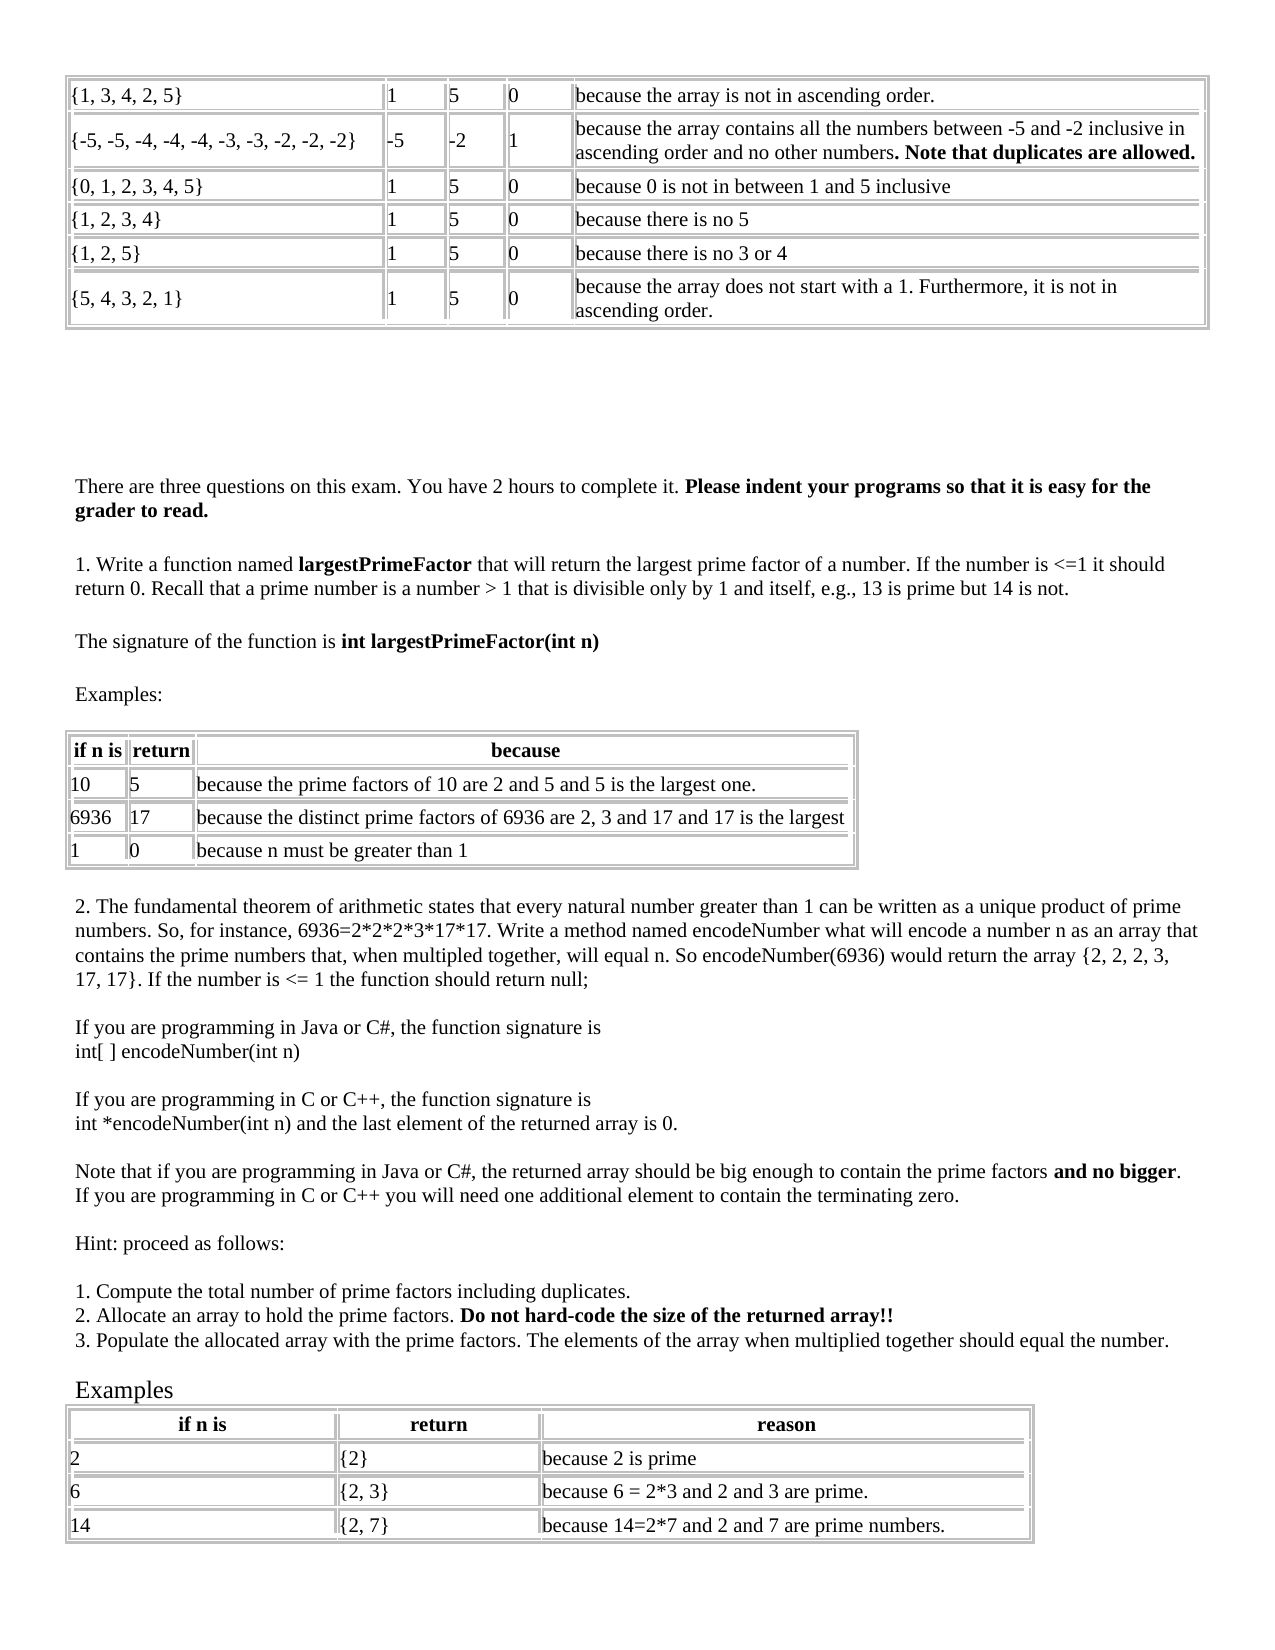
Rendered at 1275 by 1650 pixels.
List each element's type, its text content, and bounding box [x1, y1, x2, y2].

table_cell because the array contains all the numbers between -5 and -2 inclusive in ascending order and no other numbers. Note that duplicates are allowed. [574, 109, 1207, 166]
text int[ ] encodeNumber(int n) [75, 1039, 1200, 1063]
table_cell 1 [68, 831, 128, 864]
table_cell 0 [506, 266, 574, 324]
table_cell {0, 1, 2, 3, 4, 5} [68, 166, 385, 199]
table_cell 2 [68, 1438, 337, 1471]
table_header because [195, 732, 856, 764]
table_cell because there is no 3 or 4 [574, 233, 1207, 266]
text If you are programming in Java or C#, the function signature is [75, 1015, 1200, 1039]
table_cell 5 [447, 77, 506, 108]
table_cell {2, 3} [340, 1478, 538, 1505]
table_header if n is [71, 1411, 337, 1438]
table_cell 6 [68, 1471, 337, 1505]
text 3. Populate the allocated array with the prime factors. The elements of the array when multiplied together should equal the number. [75, 1327, 1200, 1352]
table_header return [128, 732, 195, 764]
table_header return [337, 1406, 541, 1438]
table_cell because 0 is not in between 1 and 5 inclusive [574, 166, 1207, 199]
table_cell {2, 7} [337, 1505, 541, 1538]
table_cell -2 [450, 115, 503, 166]
table_header if n is [71, 737, 128, 764]
table_cell -5 [388, 115, 444, 166]
text int *encodeNumber(int n) and the last element of the returned array is 0. [75, 1111, 1200, 1135]
table_cell {1, 3, 4, 2, 5} [71, 81, 385, 108]
table_cell 5 [450, 206, 503, 233]
table_cell 0 [506, 77, 574, 108]
table_header reason [541, 1406, 1032, 1438]
table_cell 10 [68, 764, 128, 797]
table_cell 1 [385, 77, 447, 108]
text 1. Write a function named largestPrimeFactor that will return the largest prime factor of a number. If the number is <=1 it should return 0. Recall that a prime number is a number > 1 that is divisible only by 1 and itself, e.g., 13 is prime but 14 is not. [75, 552, 1200, 600]
table_cell 1 [388, 206, 444, 233]
table_cell 14 [68, 1505, 337, 1538]
text The signature of the function is int largestPrimeFactor(int n) [75, 629, 1200, 653]
table_cell 0 [510, 206, 571, 233]
table_cell because 6 = 2*3 and 2 and 3 are prime. [541, 1471, 1032, 1505]
table_cell 1 [510, 115, 571, 166]
table_cell because there is no 5 [574, 199, 1207, 233]
table_cell 17 [131, 804, 192, 831]
table_cell 1 [388, 172, 444, 199]
text Examples: [75, 682, 1200, 706]
table_cell because 2 is prime [541, 1438, 1032, 1471]
table_cell because the distinct prime factors of 6936 are 2, 3 and 17 and 17 is the largest [195, 797, 856, 831]
text If you are programming in C or C++, the function signature is [75, 1087, 1200, 1111]
table_cell because the array does not start with a 1. Furthermore, it is not in ascending order. [574, 266, 1207, 324]
table_cell because the prime factors of 10 are 2 and 5 and 5 is the largest one. [195, 764, 856, 797]
table_cell 0 [128, 831, 195, 864]
table_cell 6936 [68, 797, 128, 831]
text Examples [75, 1376, 1200, 1404]
table_cell 0 [510, 172, 571, 199]
table_cell because n must be greater than 1 [195, 831, 856, 864]
table_cell {5, 4, 3, 2, 1} [68, 266, 385, 324]
text 1. Compute the total number of prime factors including duplicates. [75, 1279, 1200, 1303]
table_cell 1 [385, 266, 447, 324]
text Hint: proceed as follows: [75, 1231, 1200, 1255]
table_cell {2} [340, 1444, 538, 1471]
table_cell 5 [447, 266, 506, 324]
table_cell 5 [450, 172, 503, 199]
table_cell {1, 2, 3, 4} [68, 199, 385, 233]
table_cell 5 [450, 239, 503, 266]
text Note that if you are programming in Java or C#, the returned array should be big enough to contain the prime factors and no bigger. If you are programming in C or C++ you will need one additional element to contain the terminating zero. [75, 1159, 1200, 1207]
text 2. The fundamental theorem of arithmetic states that every natural number greater than 1 can be written as a unique product of prime numbers. So, for instance, 6936=2*2*2*3*17*17. Write a method named encodeNumber what will encode a number n as an array that contains the prime numbers that, when multipled together, will equal n. So encodeNumber(6936) would return the array {2, 2, 2, 3, 17, 17}. If the number is <= 1 the function should return null; [75, 894, 1200, 991]
text 2. Allocate an array to hold the prime factors. Do not hard-code the size of the returned array!! [75, 1303, 1200, 1327]
table_cell {-5, -5, -4, -4, -4, -3, -3, -2, -2, -2} [68, 109, 385, 166]
table_cell because 14=2*7 and 2 and 7 are prime numbers. [541, 1505, 1032, 1538]
text There are three questions on this exam. You have 2 hours to complete it. Please indent your programs so that it is easy for the grader to read. [75, 474, 1200, 522]
table_cell 5 [131, 770, 192, 797]
table_cell 0 [510, 239, 571, 266]
table_cell {1, 2, 5} [68, 233, 385, 266]
table_cell 1 [388, 239, 444, 266]
table_cell because the array is not in ascending order. [574, 77, 1207, 108]
